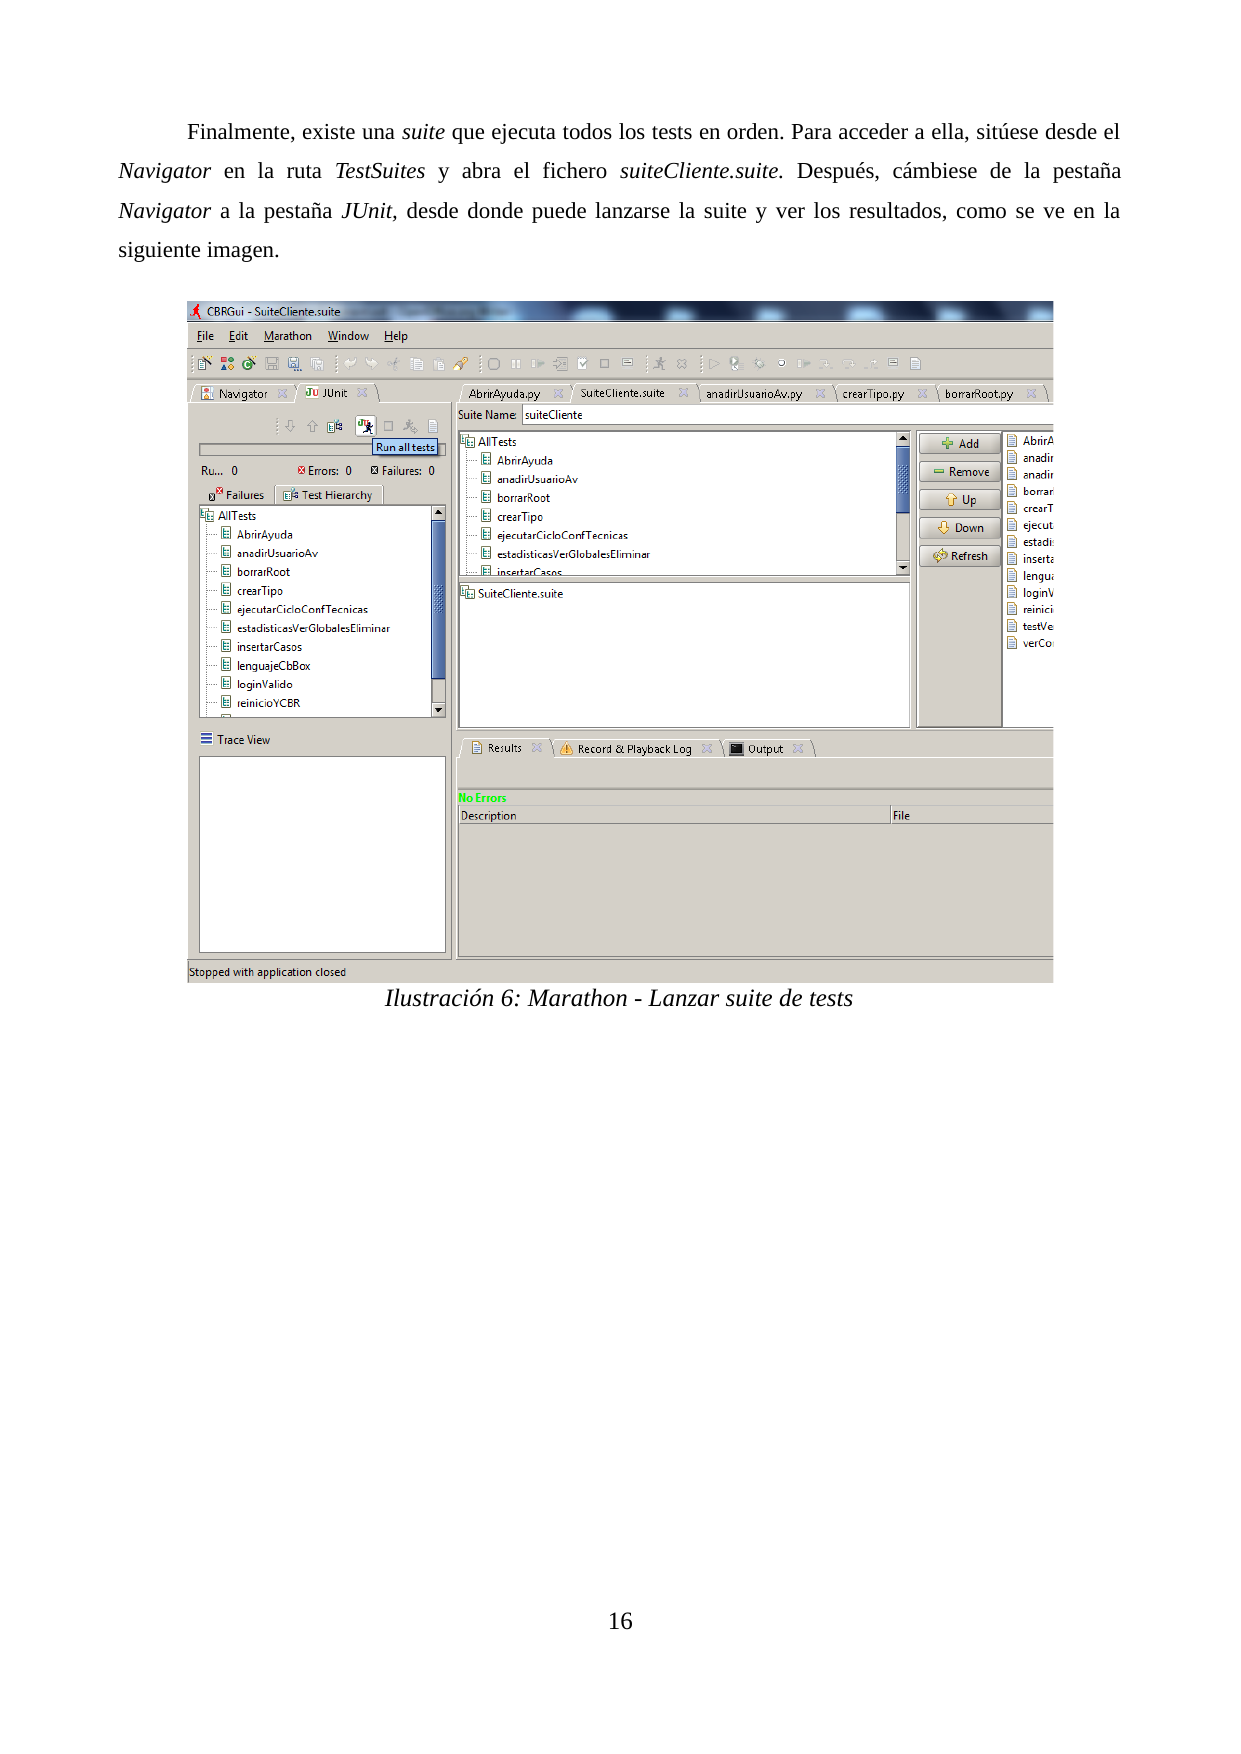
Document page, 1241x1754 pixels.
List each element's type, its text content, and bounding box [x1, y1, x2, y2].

text Ilustración 6: Marathon - Lanzar suite de tests [187, 983, 1053, 1012]
text Finalmente, existe una suite que ejecuta todos los tests en orden. Para acceder a ella, sitúese desde el Navigator en la ruta TestSuites y abra el fichero suiteCliente.suite. Después, cámbiese de la pestaña Navigator a la pestaña JUnit, desde donde puede lanzarse la suite y ver los resultados, como se ve en la siguiente imagen. [118, 118, 1122, 263]
